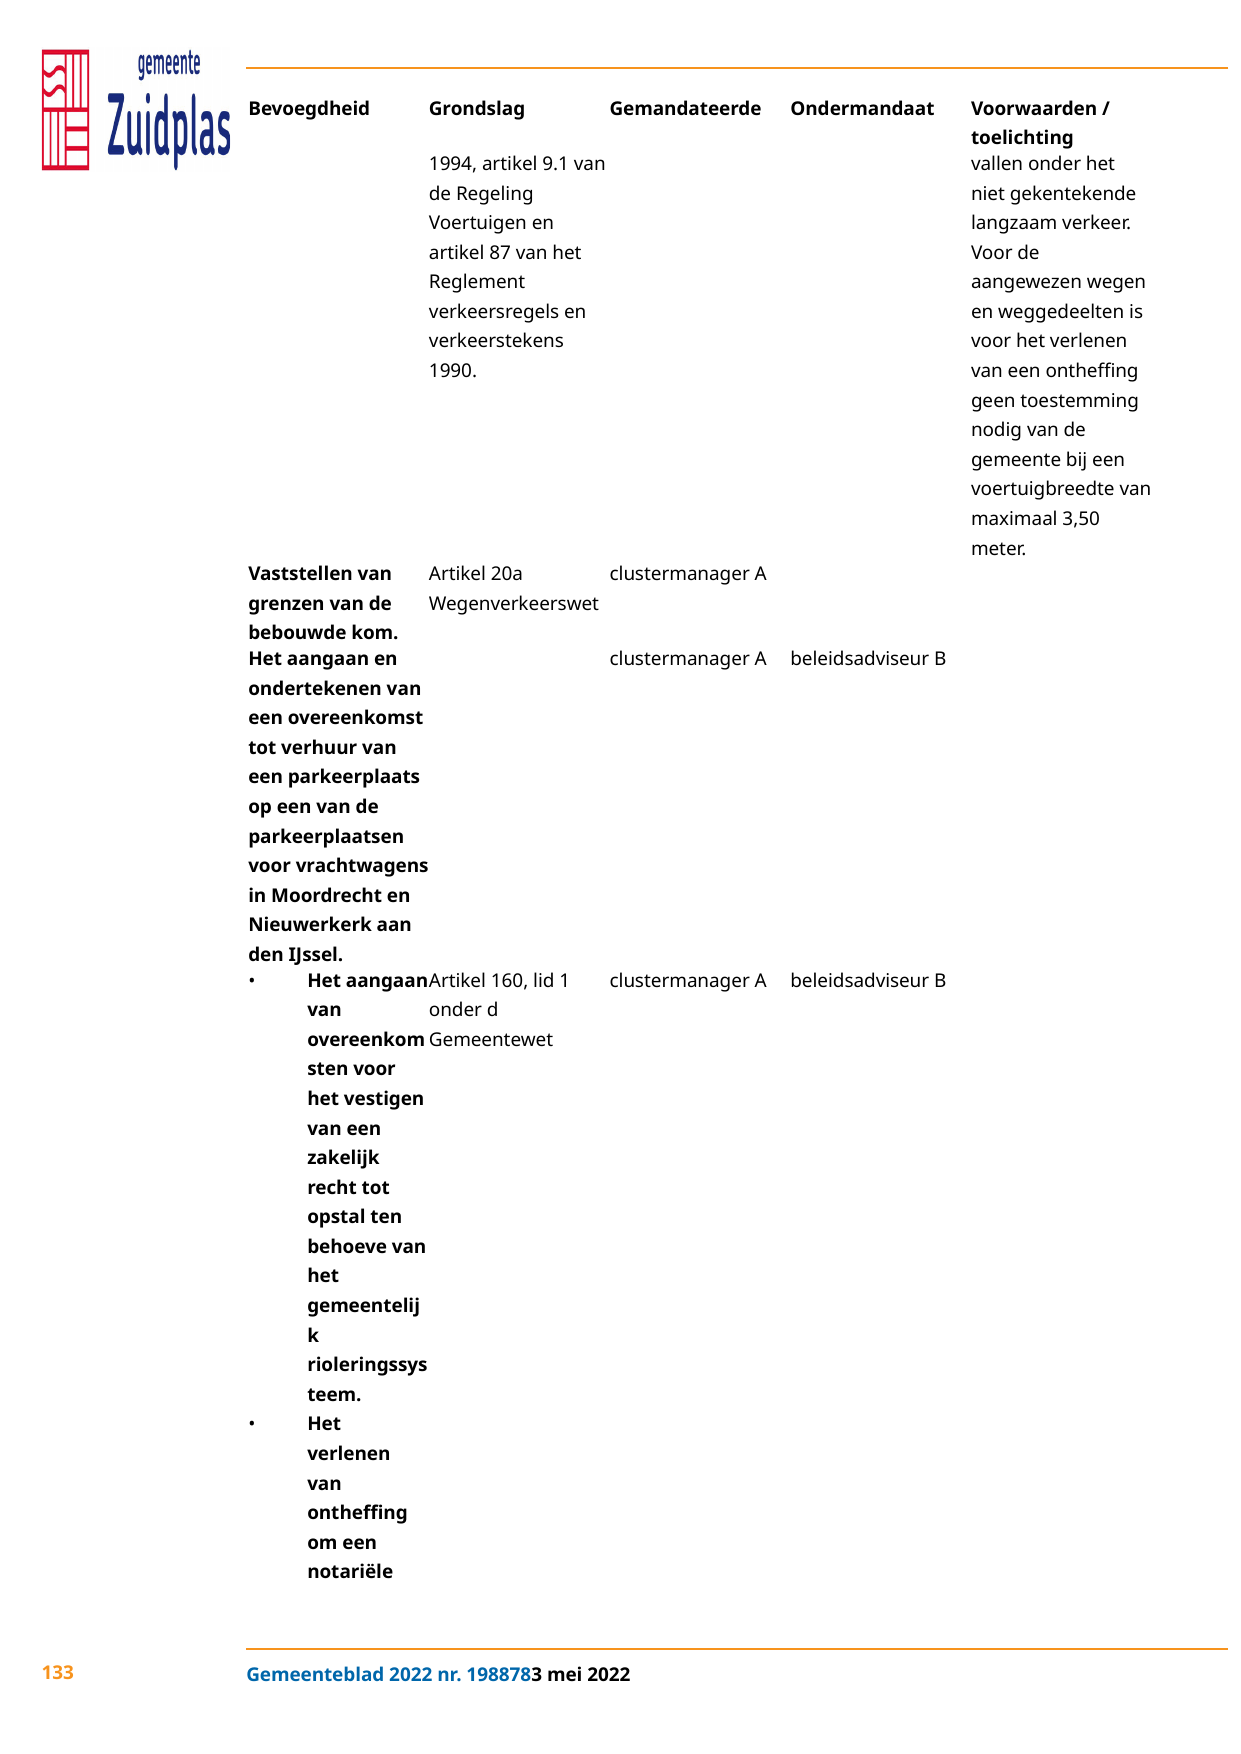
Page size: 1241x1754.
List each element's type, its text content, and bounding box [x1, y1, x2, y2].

table_cell Het aangaan en ondertekenen van een overeenkomst tot verhuur van een parkeerplaats op een van de parkeerplaatsen voor vrachtwagens in Moordrecht en Nieuwerkerk aan den IJssel. [248, 645, 429, 967]
table_cell [248, 150, 429, 560]
table_cell Artikel 160, lid 1 onder d Gemeentewet [429, 967, 609, 1584]
table_cell Het aangaan van overeenkomsten voor het vestigen van een zakelijk recht tot opstal ten behoeve van het gemeentelijk rioleringssysteem. Het verlenen van ontheffing om een notariële [248, 967, 429, 1584]
table_cell clustermanager A [609, 560, 790, 645]
table_cell [971, 645, 1152, 967]
table_cell 1994, artikel 9.1 van de Regeling Voertuigen en artikel 87 van het Reglement verkeersregels en verkeerstekens 1990. [429, 150, 609, 560]
table_header Grondslag [429, 95, 609, 150]
table_cell clustermanager A [609, 645, 790, 967]
table_header Voorwaarden / toelichting [971, 95, 1152, 150]
table_cell beleidsadviseur B [790, 967, 971, 1584]
table_cell [790, 560, 971, 645]
table_cell [429, 645, 609, 967]
picture [41, 47, 231, 172]
table_header Bevoegdheid [248, 95, 429, 150]
table_header Gemandateerde [609, 95, 790, 150]
table_cell Vaststellen van grenzen van de bebouwde kom. [248, 560, 429, 645]
table_cell [971, 967, 1152, 1584]
table_cell beleidsadviseur B [790, 645, 971, 967]
table_cell vallen onder het niet gekentekende langzaam verkeer. Voor de aangewezen wegen en weggedeelten is voor het verlenen van een ontheffing geen toestemming nodig van de gemeente bij een voertuigbreedte van maximaal 3,50 meter. [971, 150, 1152, 560]
table_cell [790, 150, 971, 560]
table_cell clustermanager A [609, 967, 790, 1584]
table_cell Artikel 20a Wegenverkeerswet [429, 560, 609, 645]
table_cell [609, 150, 790, 560]
table_header Ondermandaat [790, 95, 971, 150]
table_cell [971, 560, 1152, 645]
